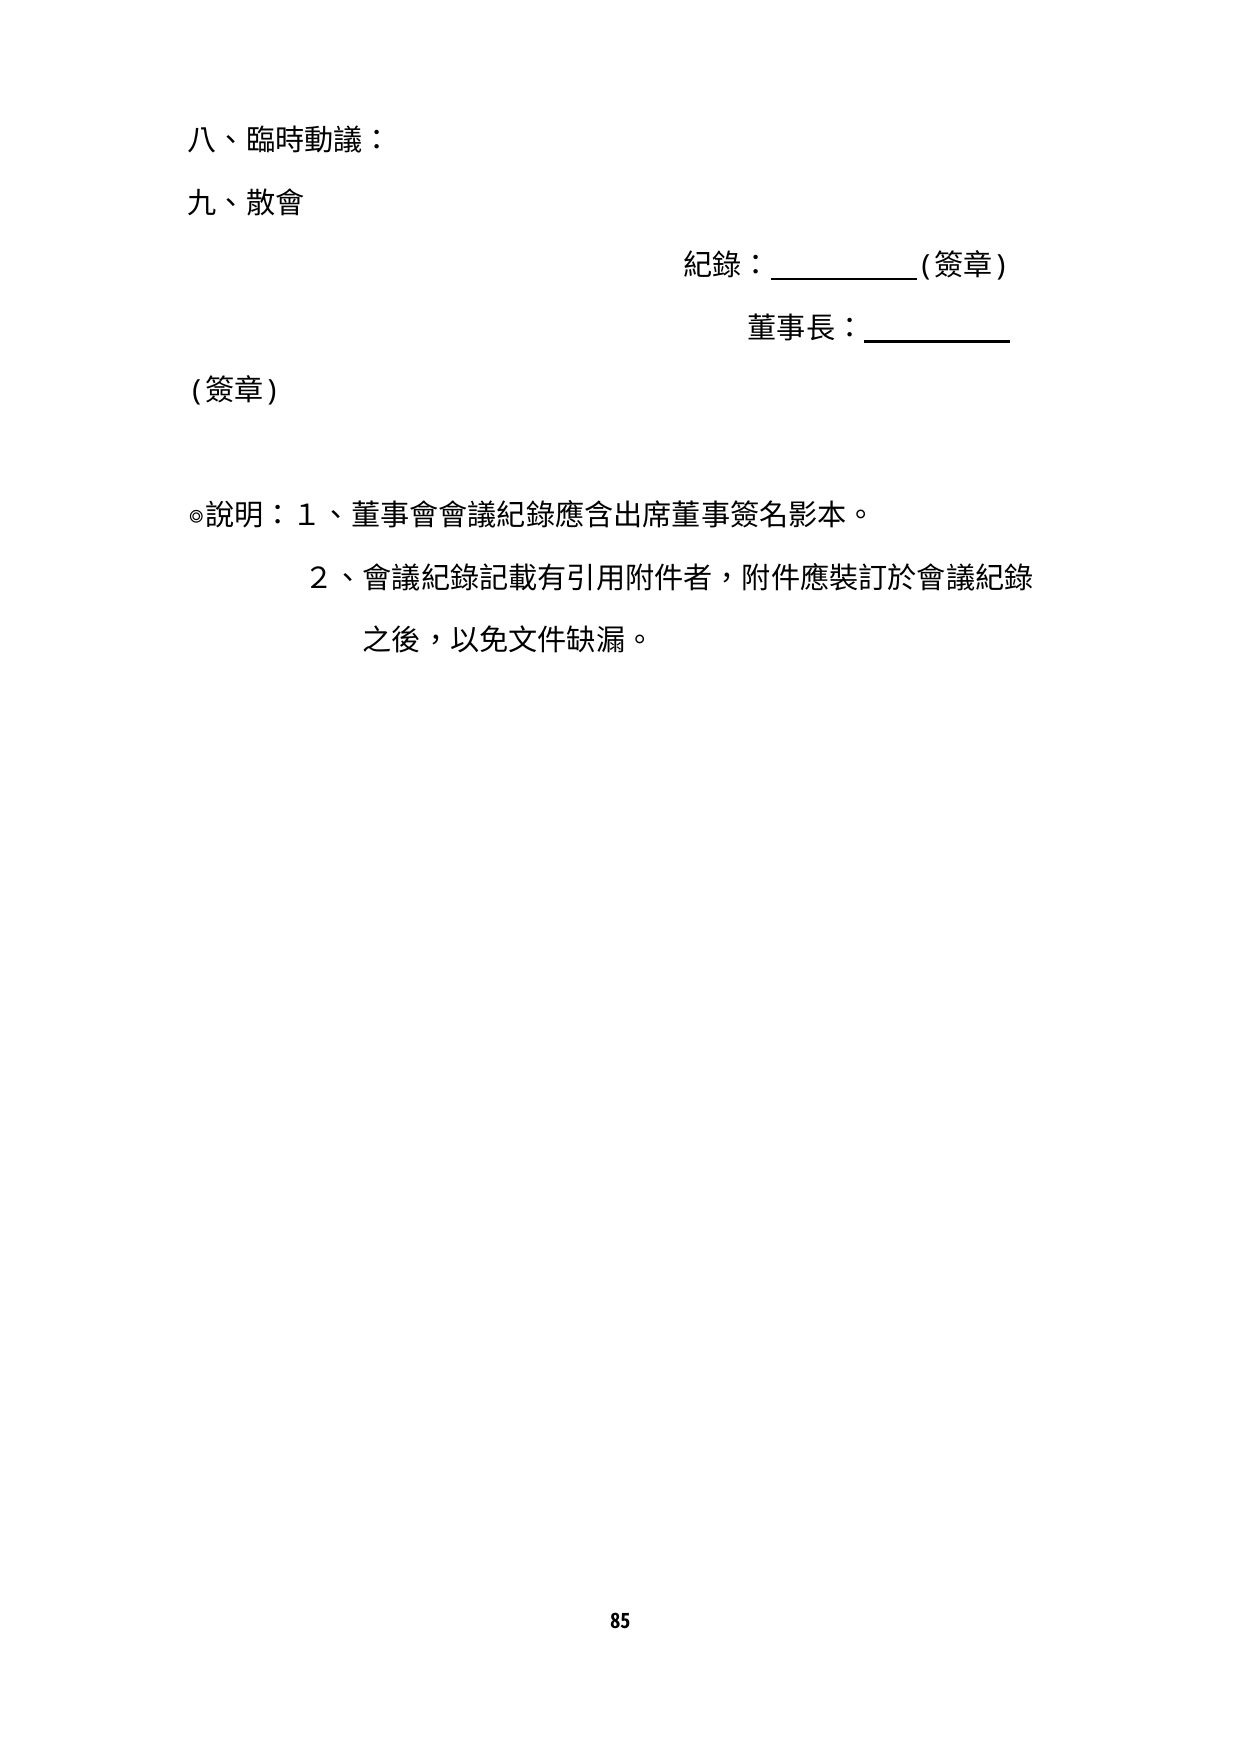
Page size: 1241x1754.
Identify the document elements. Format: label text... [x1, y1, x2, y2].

text ２、會議紀錄記載有引用附件者，附件應裝訂於會議紀錄之後，以免文件缺漏。 [187, 534, 1053, 659]
text 紀錄： (簽章) [187, 221, 1053, 284]
text 九、散會 [187, 159, 1053, 221]
text 董事長： (簽章) [187, 284, 1053, 409]
text 八、臨時動議： [187, 96, 1053, 159]
text ◎說明：１、董事會會議紀錄應含出席董事簽名影本。 [187, 471, 1053, 534]
